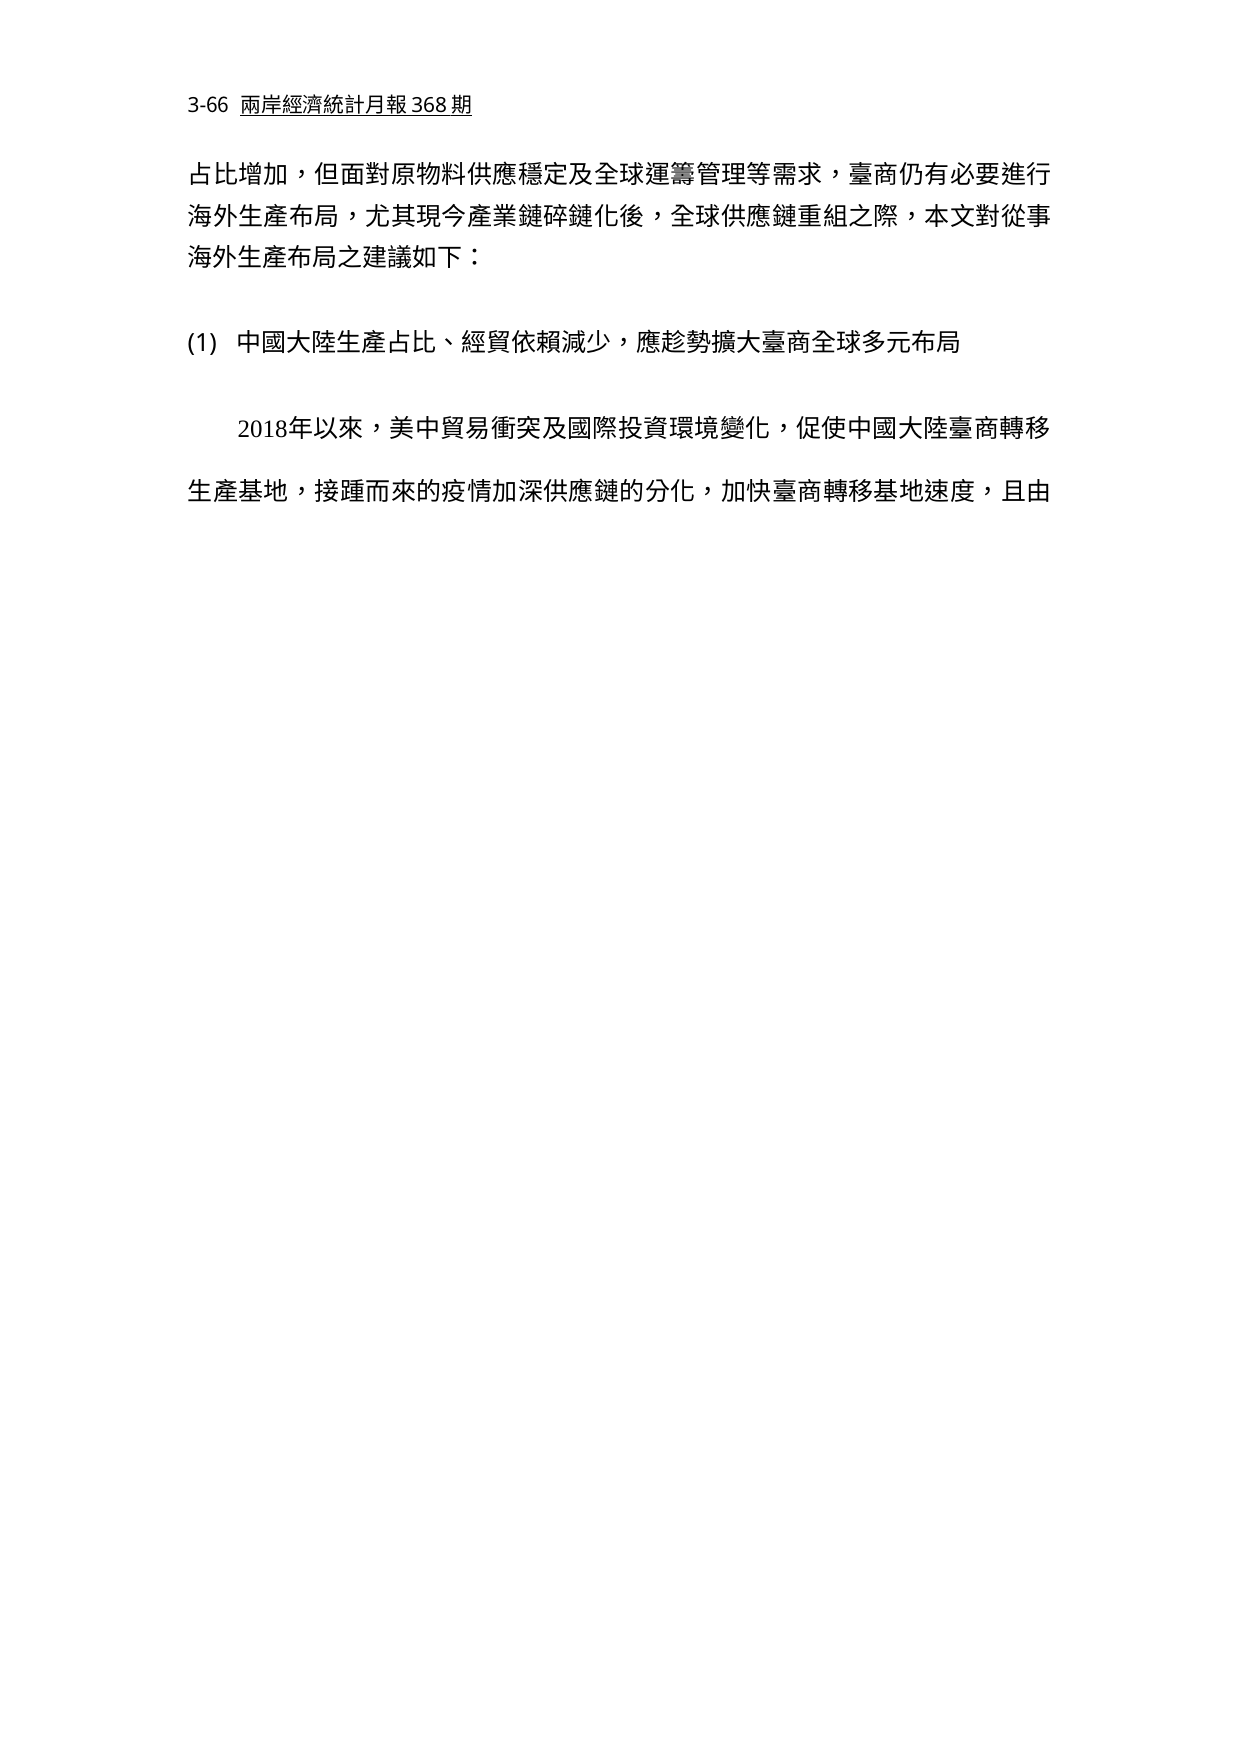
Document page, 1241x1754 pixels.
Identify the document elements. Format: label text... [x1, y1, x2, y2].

text 2018年以來，美中貿易衝突及國際投資環境變化，促使中國大陸臺商轉移生產基地，接踵而來的疫情加深供應鏈的分化，加快臺商轉移基地速度，且由 [187, 385, 1053, 510]
text 占比增加，但面對原物料供應穩定及全球運籌管理等需求，臺商仍有必要進行海外生產布局，尤其現今產業鏈碎鏈化後，全球供應鏈重組之際，本文對從事海外生產布局之建議如下： [187, 150, 1053, 275]
list 中國大陸生產占比、經貿依賴減少，應趁勢擴大臺商全球多元布局 [187, 299, 1053, 361]
